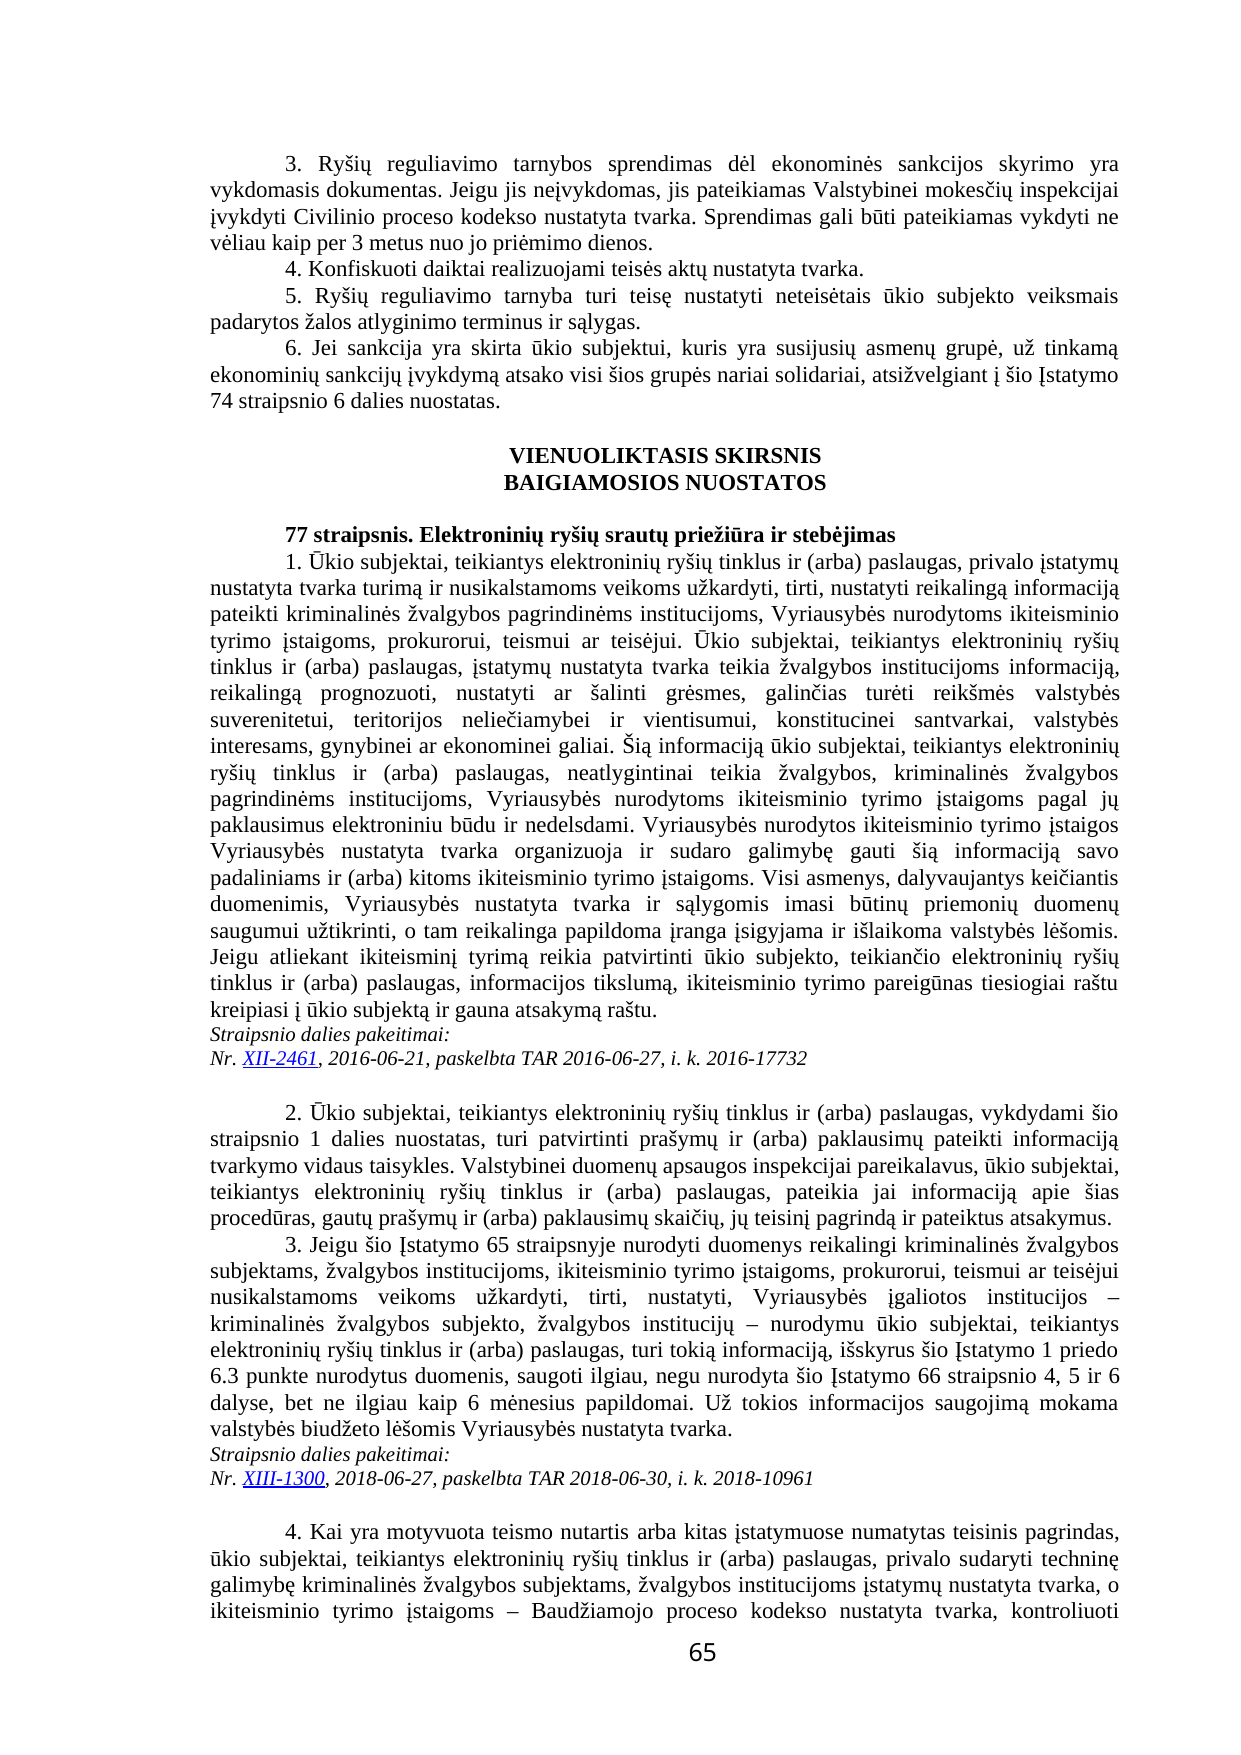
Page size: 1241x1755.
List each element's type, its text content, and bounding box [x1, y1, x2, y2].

text Nr. XIII-1300, 2018-06-27, paskelbta TAR 2018-06-30, i. k. 2018-10961 [210, 1466, 1120, 1490]
text 2. Ūkio subjektai, teikiantys elektroninių ryšių tinklus ir (arba) paslaugas, vykdydami šio straipsnio 1 dalies nuostatas, turi patvirtinti prašymų ir (arba) paklausimų pateikti informaciją tvarkymo vidaus taisykles. Valstybinei duomenų apsaugos inspekcijai pareikalavus, ūkio subjektai, teikiantys elektroninių ryšių tinklus ir (arba) paslaugas, pateikia jai informaciją apie šias procedūras, gautų prašymų ir (arba) paklausimų skaičių, jų teisinį pagrindą ir pateiktus atsakymus. [210, 1099, 1120, 1231]
text VIENUOLIKTASIS SKIRSNIS [210, 442, 1120, 469]
text 5. Ryšių reguliavimo tarnyba turi teisę nustatyti neteisėtais ūkio subjekto veiksmais padarytos žalos atlyginimo terminus ir sąlygas. [210, 282, 1120, 334]
text 3. Jeigu šio Įstatymo 65 straipsnyje nurodyti duomenys reikalingi kriminalinės žvalgybos subjektams, žvalgybos institucijoms, ikiteisminio tyrimo įstaigoms, prokurorui, teismui ar teisėjui nusikalstamoms veikoms užkardyti, tirti, nustatyti, Vyriausybės įgaliotos institucijos – kriminalinės žvalgybos subjekto, žvalgybos institucijų – nurodymu ūkio subjektai, teikiantys elektroninių ryšių tinklus ir (arba) paslaugas, turi tokią informaciją, išskyrus šio Įstatymo 1 priedo 6.3 punkte nurodytus duomenis, saugoti ilgiau, negu nurodyta šio Įstatymo 66 straipsnio 4, 5 ir 6 dalyse, bet ne ilgiau kaip 6 mėnesius papildomai. Už tokios informacijos saugojimą mokama valstybės biudžeto lėšomis Vyriausybės nustatyta tvarka. [210, 1231, 1120, 1442]
text 6. Jei sankcija yra skirta ūkio subjektui, kuris yra susijusių asmenų grupė, už tinkamą ekonominių sankcijų įvykdymą atsako visi šios grupės nariai solidariai, atsižvelgiant į šio Įstatymo 74 straipsnio 6 dalies nuostatas. [210, 334, 1120, 413]
text 3. Ryšių reguliavimo tarnybos sprendimas dėl ekonominės sankcijos skyrimo yra vykdomasis dokumentas. Jeigu jis neįvykdomas, jis pateikiamas Valstybinei mokesčių inspekcijai įvykdyti Civilinio proceso kodekso nustatyta tvarka. Sprendimas gali būti pateikiamas vykdyti ne vėliau kaip per 3 metus nuo jo priėmimo dienos. [210, 150, 1120, 255]
text 1. Ūkio subjektai, teikiantys elektroninių ryšių tinklus ir (arba) paslaugas, privalo įstatymų nustatyta tvarka turimą ir nusikalstamoms veikoms užkardyti, tirti, nustatyti reikalingą informaciją pateikti kriminalinės žvalgybos pagrindinėms institucijoms, Vyriausybės nurodytoms ikiteisminio tyrimo įstaigoms, prokurorui, teismui ar teisėjui. Ūkio subjektai, teikiantys elektroninių ryšių tinklus ir (arba) paslaugas, įstatymų nustatyta tvarka teikia žvalgybos institucijoms informaciją, reikalingą prognozuoti, nustatyti ar šalinti grėsmes, galinčias turėti reikšmės valstybės suverenitetui, teritorijos neliečiamybei ir vientisumui, konstitucinei santvarkai, valstybės interesams, gynybinei ar ekonominei galiai. Šią informaciją ūkio subjektai, teikiantys elektroninių ryšių tinklus ir (arba) paslaugas, neatlygintinai teikia žvalgybos, kriminalinės žvalgybos pagrindinėms institucijoms, Vyriausybės nurodytoms ikiteisminio tyrimo įstaigoms pagal jų paklausimus elektroniniu būdu ir nedelsdami. Vyriausybės nurodytos ikiteisminio tyrimo įstaigos Vyriausybės nustatyta tvarka organizuoja ir sudaro galimybę gauti šią informaciją savo padaliniams ir (arba) kitoms ikiteisminio tyrimo įstaigoms. Visi asmenys, dalyvaujantys keičiantis duomenimis, Vyriausybės nustatyta tvarka ir sąlygomis imasi būtinų priemonių duomenų saugumui užtikrinti, o tam reikalinga papildoma įranga įsigyjama ir išlaikoma valstybės lėšomis. Jeigu atliekant ikiteisminį tyrimą reikia patvirtinti ūkio subjekto, teikiančio elektroninių ryšių tinklus ir (arba) paslaugas, informacijos tikslumą, ikiteisminio tyrimo pareigūnas tiesiogiai raštu kreipiasi į ūkio subjektą ir gauna atsakymą raštu. [210, 548, 1120, 1022]
text 4. Konfiskuoti daiktai realizuojami teisės aktų nustatyta tvarka. [210, 255, 1120, 282]
text Straipsnio dalies pakeitimai: [210, 1442, 1120, 1466]
text Straipsnio dalies pakeitimai: [210, 1022, 1120, 1046]
text 77 straipsnis. Elektroninių ryšių srautų priežiūra ir stebėjimas [210, 521, 1120, 548]
text 4. Kai yra motyvuota teismo nutartis arba kitas įstatymuose numatytas teisinis pagrindas, ūkio subjektai, teikiantys elektroninių ryšių tinklus ir (arba) paslaugas, privalo sudaryti techninę galimybę kriminalinės žvalgybos subjektams, žvalgybos institucijoms įstatymų nustatyta tvarka, o ikiteisminio tyrimo įstaigoms – Baudžiamojo proceso kodekso nustatyta tvarka, kontroliuoti [210, 1518, 1120, 1624]
text BAIGIAMOSIOS NUOSTATOS [210, 469, 1120, 495]
text Nr. XII-2461, 2016-06-21, paskelbta TAR 2016-06-27, i. k. 2016-17732 [210, 1046, 1120, 1070]
